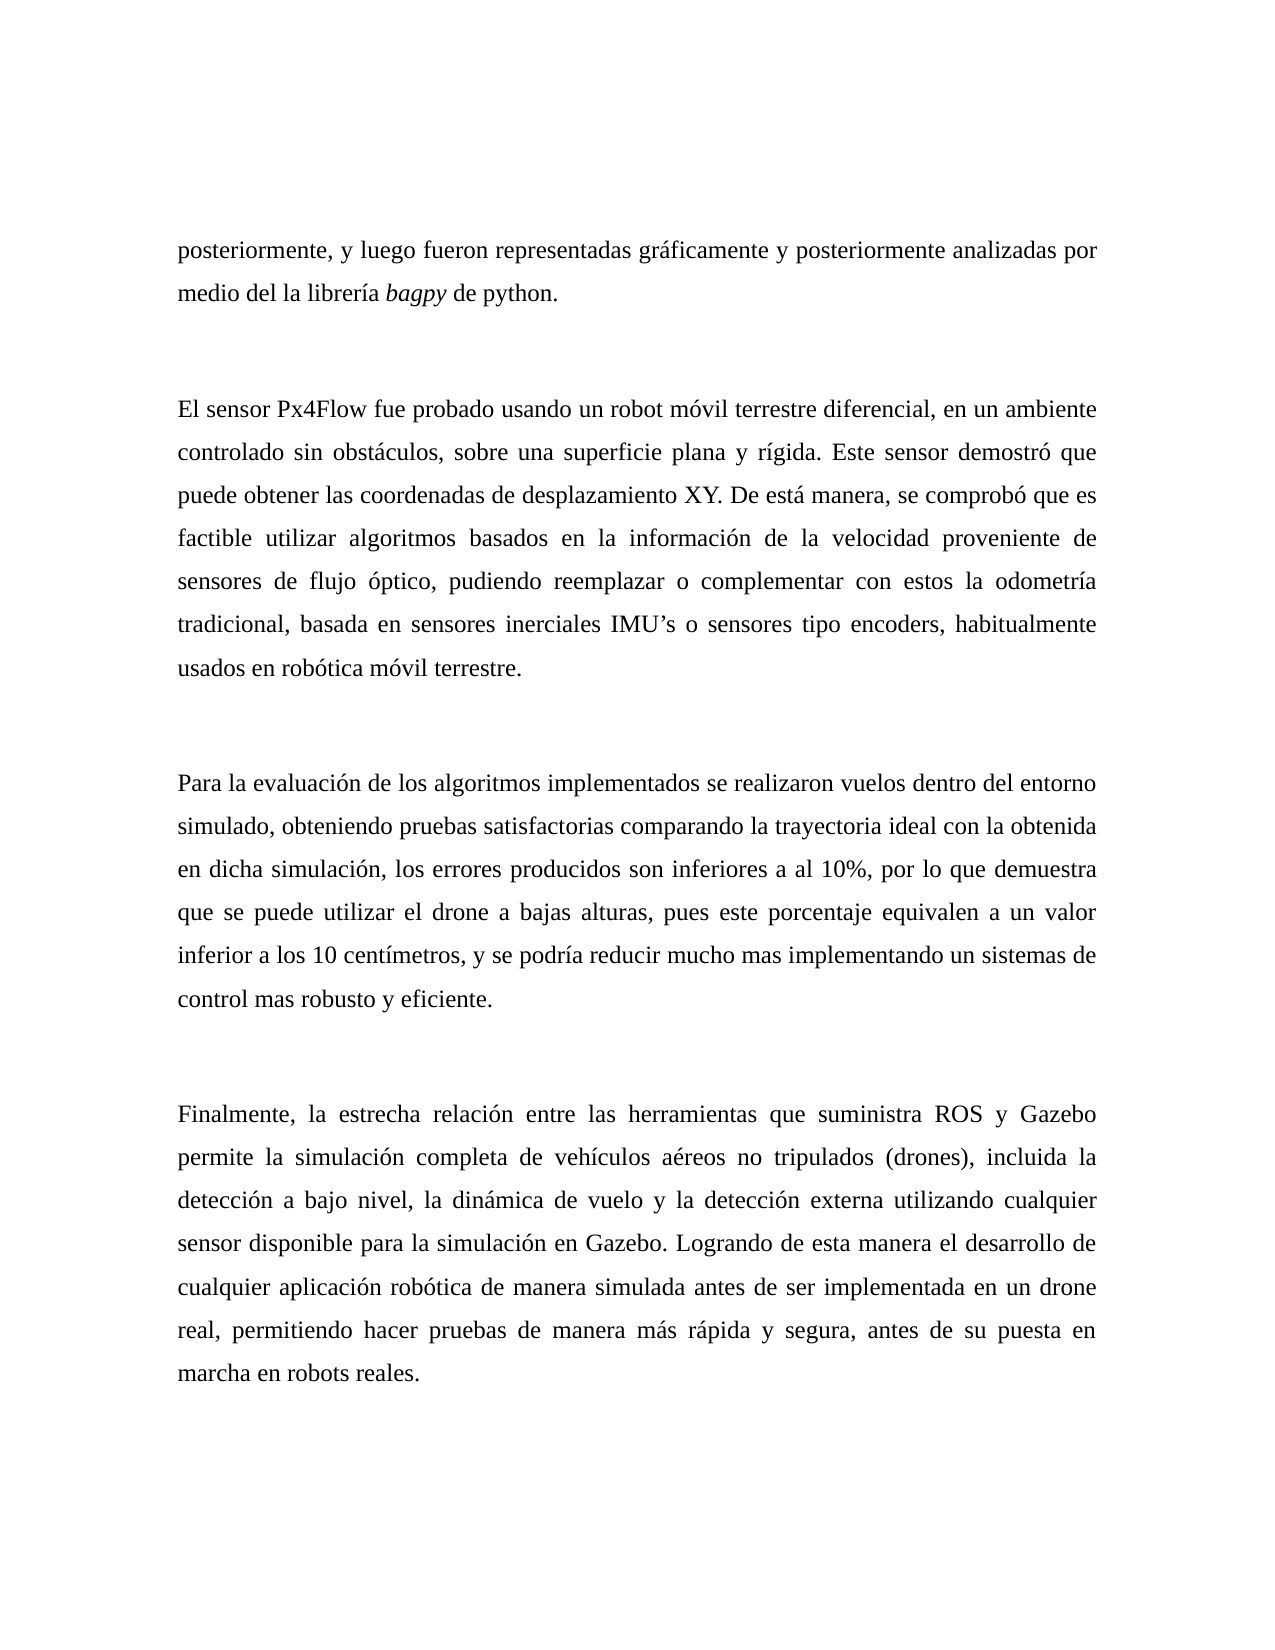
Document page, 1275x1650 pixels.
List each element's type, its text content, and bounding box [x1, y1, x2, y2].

text El sensor Px4Flow fue probado usando un robot móvil terrestre diferencial, en un ambiente controlado sin obstáculos, sobre una superficie plana y rígida. Este sensor demostró que puede obtener las coordenadas de desplazamiento XY. De está manera, se comprobó que es factible utilizar algoritmos basados en la información de la velocidad proveniente de sensores de flujo óptico, pudiendo reemplazar o complementar con estos la odometría tradicional, basada en sensores inerciales IMU’s o sensores tipo encoders, habitualmente usados en robótica móvil terrestre. [177, 394, 1098, 681]
text Finalmente, la estrecha relación entre las herramientas que suministra ROS y Gazebo permite la simulación completa de vehículos aéreos no tripulados (drones), incluida la detección a bajo nivel, la dinámica de vuelo y la detección externa utilizando cualquier sensor disponible para la simulación en Gazebo. Logrando de esta manera el desarrollo de cualquier aplicación robótica de manera simulada antes de ser implementada en un drone real, permitiendo hacer pruebas de manera más rápida y segura, antes de su puesta en marcha en robots reales. [177, 1099, 1098, 1387]
text posteriormente, y luego fueron representadas gráficamente y posteriormente analizadas por medio del la librería bagpy de python. [177, 235, 1098, 307]
text Para la evaluación de los algoritmos implementados se realizaron vuelos dentro del entorno simulado, obteniendo pruebas satisfactorias comparando la trayectoria ideal con la obtenida en dicha simulación, los errores producidos son inferiores a al 10%, por lo que demuestra que se puede utilizar el drone a bajas alturas, pues este porcentaje equivalen a un valor inferior a los 10 centímetros, y se podría reducir mucho mas implementando un sistemas de control mas robusto y eficiente. [177, 768, 1098, 1012]
